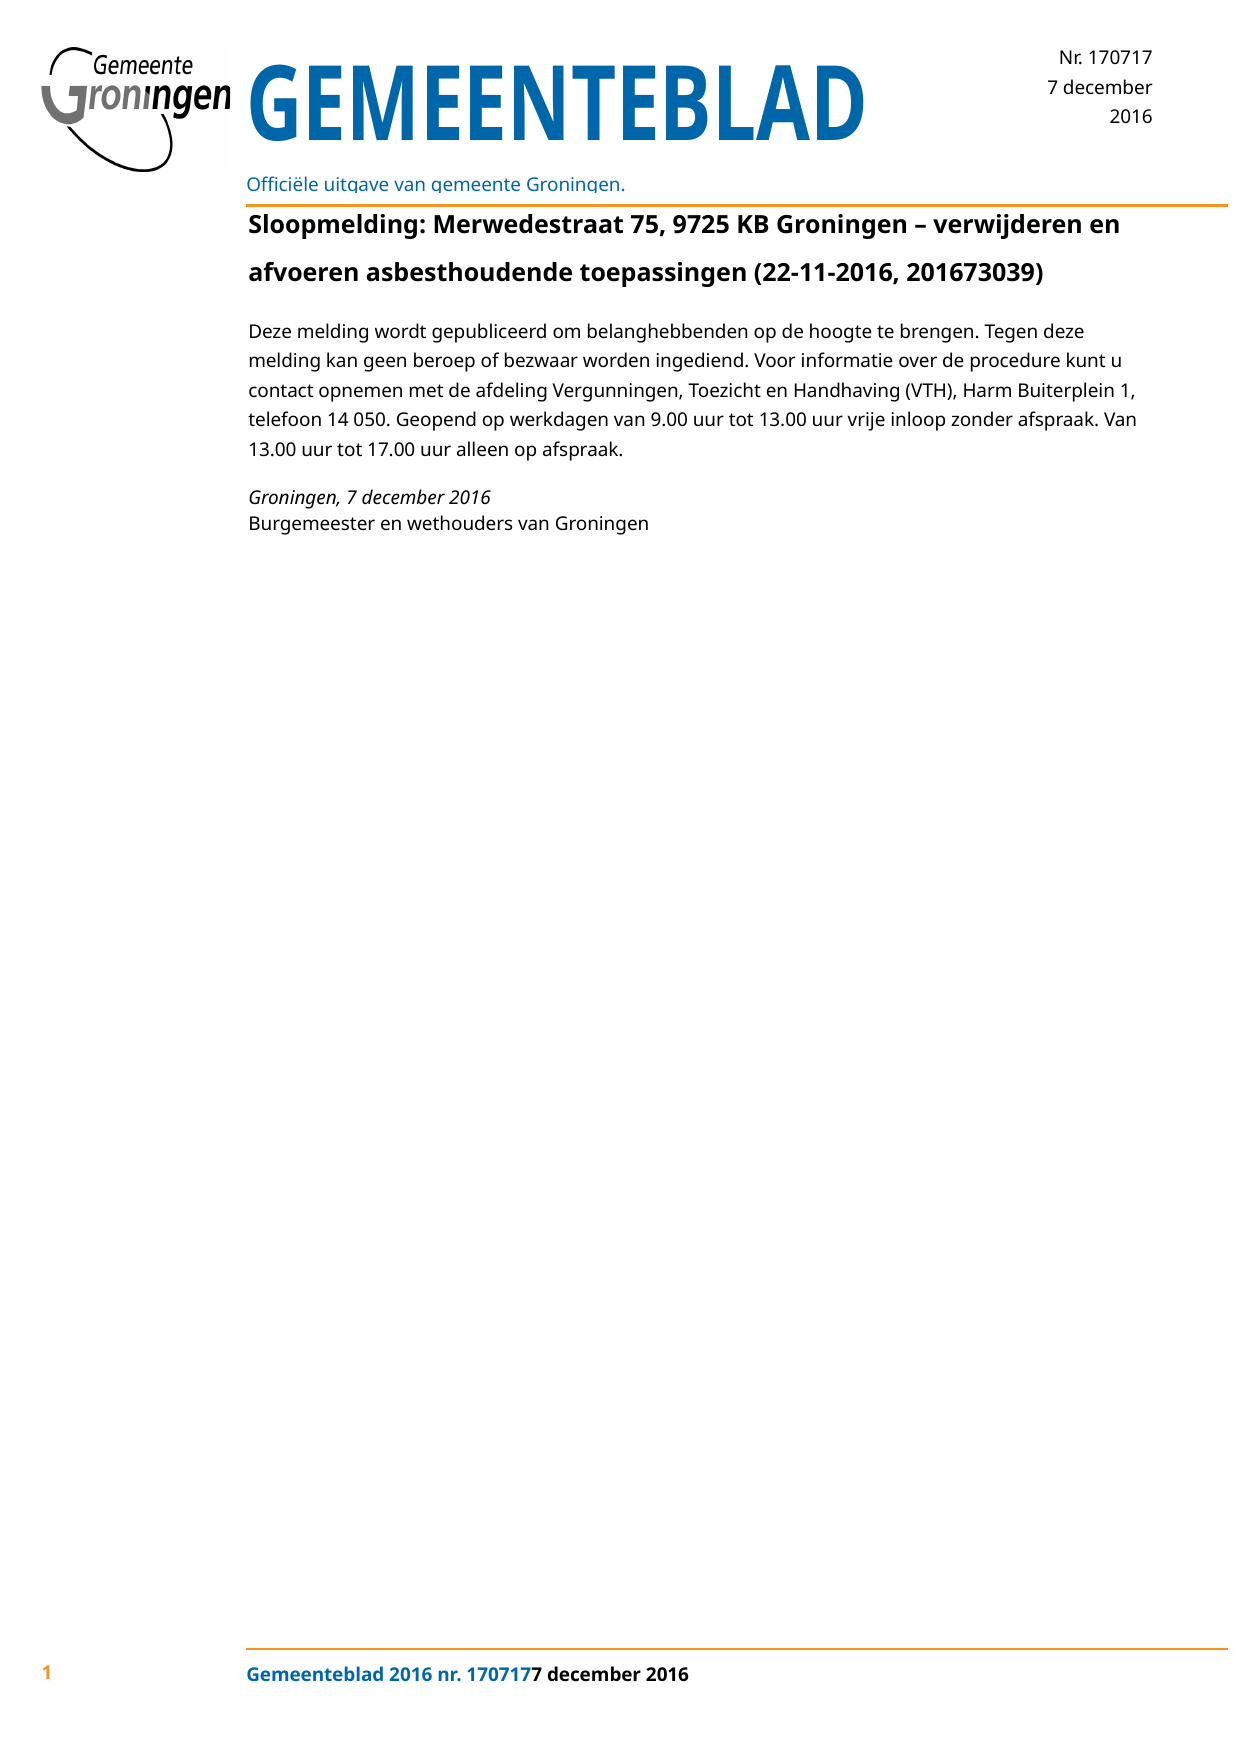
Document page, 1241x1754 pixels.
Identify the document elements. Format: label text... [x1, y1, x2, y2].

text Groningen, 7 december 2016 [248, 484, 1152, 510]
text Sloopmelding: Merwedestraat 75, 9725 KB Groningen – verwijderen en afvoeren asbesthoudende toepassingen (22-11-2016, 201673039) [248, 207, 1152, 288]
picture [41, 47, 231, 172]
text Deze melding wordt gepubliceerd om belanghebbenden op de hoogte te brengen. Tegen deze melding kan geen beroep of bezwaar worden ingediend. Voor informatie over de procedure kunt u contact opnemen met de afdeling Vergunningen, Toezicht en Handhaving (VTH), Harm Buiterplein 1, telefoon 14 050. Geopend op werkdagen van 9.00 uur tot 13.00 uur vrije inloop zonder afspraak. Van 13.00 uur tot 17.00 uur alleen op afspraak. [248, 318, 1152, 462]
text Burgemeester en wethouders van Groningen [248, 510, 1152, 536]
